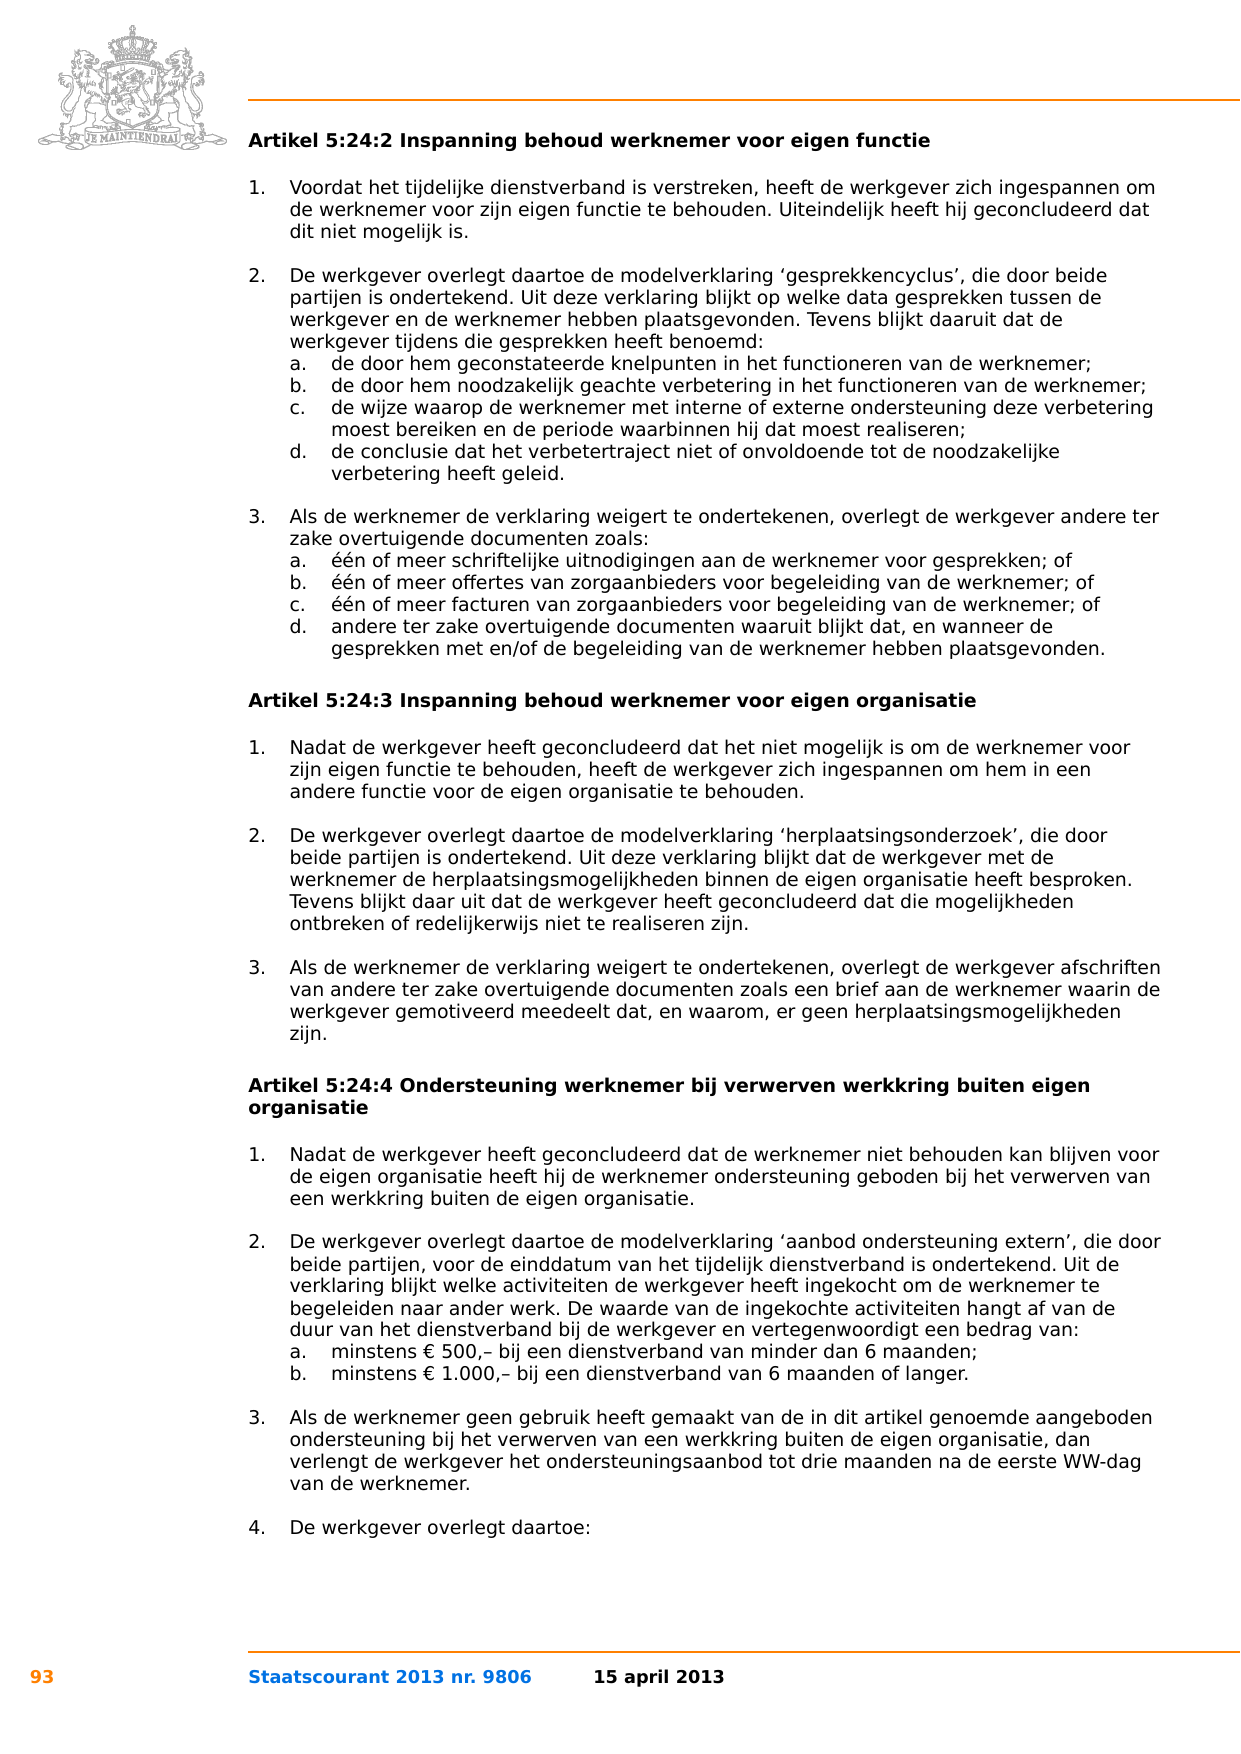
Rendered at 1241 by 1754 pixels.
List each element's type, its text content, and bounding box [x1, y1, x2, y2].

text 3. Als de werknemer de verklaring weigert te ondertekenen, overlegt de werkgever andere ter zake overtuigende documenten zoals: [248, 506, 1163, 550]
subtitle Artikel 5:24:2 Inspanning behoud werknemer voor eigen functie [248, 130, 1163, 152]
text b. één of meer offertes van zorgaanbieders voor begeleiding van de werknemer; of [289, 572, 1163, 594]
text 3. Als de werknemer geen gebruik heeft gemaakt van de in dit artikel genoemde aangeboden ondersteuning bij het verwerven van een werkkring buiten de eigen organisatie, dan verlengt de werkgever het ondersteuningsaanbod tot drie maanden na de eerste WW-dag van de werknemer. [248, 1407, 1163, 1495]
text 2. De werkgever overlegt daartoe de modelverklaring ‘gesprekkencyclus’, die door beide partijen is ondertekend. Uit deze verklaring blijkt op welke data gesprekken tussen de werkgever en de werknemer hebben plaatsgevonden. Tevens blijkt daaruit dat de werkgever tijdens die gesprekken heeft benoemd: [248, 265, 1163, 353]
text b. minstens € 1.000,– bij een dienstverband van 6 maanden of langer. [289, 1363, 1163, 1385]
text a. één of meer schriftelijke uitnodigingen aan de werknemer voor gesprekken; of [289, 550, 1163, 572]
subtitle Artikel 5:24:3 Inspanning behoud werknemer voor eigen organisatie [248, 690, 1163, 712]
text 2. De werkgever overlegt daartoe de modelverklaring ‘aanbod ondersteuning extern’, die door beide partijen, voor de einddatum van het tijdelijk dienstverband is ondertekend. Uit de verklaring blijkt welke activiteiten de werkgever heeft ingekocht om de werknemer te begeleiden naar ander werk. De waarde van de ingekochte activiteiten hangt af van de duur van het dienstverband bij de werkgever en vertegenwoordigt een bedrag van: [248, 1231, 1163, 1341]
subtitle Artikel 5:24:4 Ondersteuning werknemer bij verwerven werkkring buiten eigen organisatie [248, 1075, 1163, 1119]
text 1. Nadat de werkgever heeft geconcludeerd dat het niet mogelijk is om de werknemer voor zijn eigen functie te behouden, heeft de werkgever zich ingespannen om hem in een andere functie voor de eigen organisatie te behouden. [248, 737, 1163, 803]
text c. één of meer facturen van zorgaanbieders voor begeleiding van de werknemer; of [289, 594, 1163, 616]
text 4. De werkgever overlegt daartoe: [248, 1517, 1163, 1539]
text a. de door hem geconstateerde knelpunten in het functioneren van de werknemer; [289, 353, 1163, 374]
text d. andere ter zake overtuigende documenten waaruit blijkt dat, en wanneer de gesprekken met en/of de begeleiding van de werknemer hebben plaatsgevonden. [289, 616, 1163, 660]
picture [38, 25, 227, 150]
text 1. Nadat de werkgever heeft geconcludeerd dat de werknemer niet behouden kan blijven voor de eigen organisatie heeft hij de werknemer ondersteuning geboden bij het verwerven van een werkkring buiten de eigen organisatie. [248, 1144, 1163, 1209]
text 2. De werkgever overlegt daartoe de modelverklaring ‘herplaatsingsonderzoek’, die door beide partijen is ondertekend. Uit deze verklaring blijkt dat de werkgever met de werknemer de herplaatsingsmogelijkheden binnen de eigen organisatie heeft besproken. Tevens blijkt daar uit dat de werkgever heeft geconcludeerd dat die mogelijkheden ontbreken of redelijkerwijs niet te realiseren zijn. [248, 825, 1163, 935]
text d. de conclusie dat het verbetertraject niet of onvoldoende tot de noodzakelijke verbetering heeft geleid. [289, 441, 1163, 484]
text 1. Voordat het tijdelijke dienstverband is verstreken, heeft de werkgever zich ingespannen om de werknemer voor zijn eigen functie te behouden. Uiteindelijk heeft hij geconcludeerd dat dit niet mogelijk is. [248, 177, 1163, 243]
text b. de door hem noodzakelijk geachte verbetering in het functioneren van de werknemer; [289, 374, 1163, 397]
text a. minstens € 500,– bij een dienstverband van minder dan 6 maanden; [289, 1341, 1163, 1363]
text 3. Als de werknemer de verklaring weigert te ondertekenen, overlegt de werkgever afschriften van andere ter zake overtuigende documenten zoals een brief aan de werknemer waarin de werkgever gemotiveerd meedeelt dat, en waarom, er geen herplaatsingsmogelijkheden zijn. [248, 957, 1163, 1045]
text c. de wijze waarop de werknemer met interne of externe ondersteuning deze verbetering moest bereiken en de periode waarbinnen hij dat moest realiseren; [289, 397, 1163, 441]
